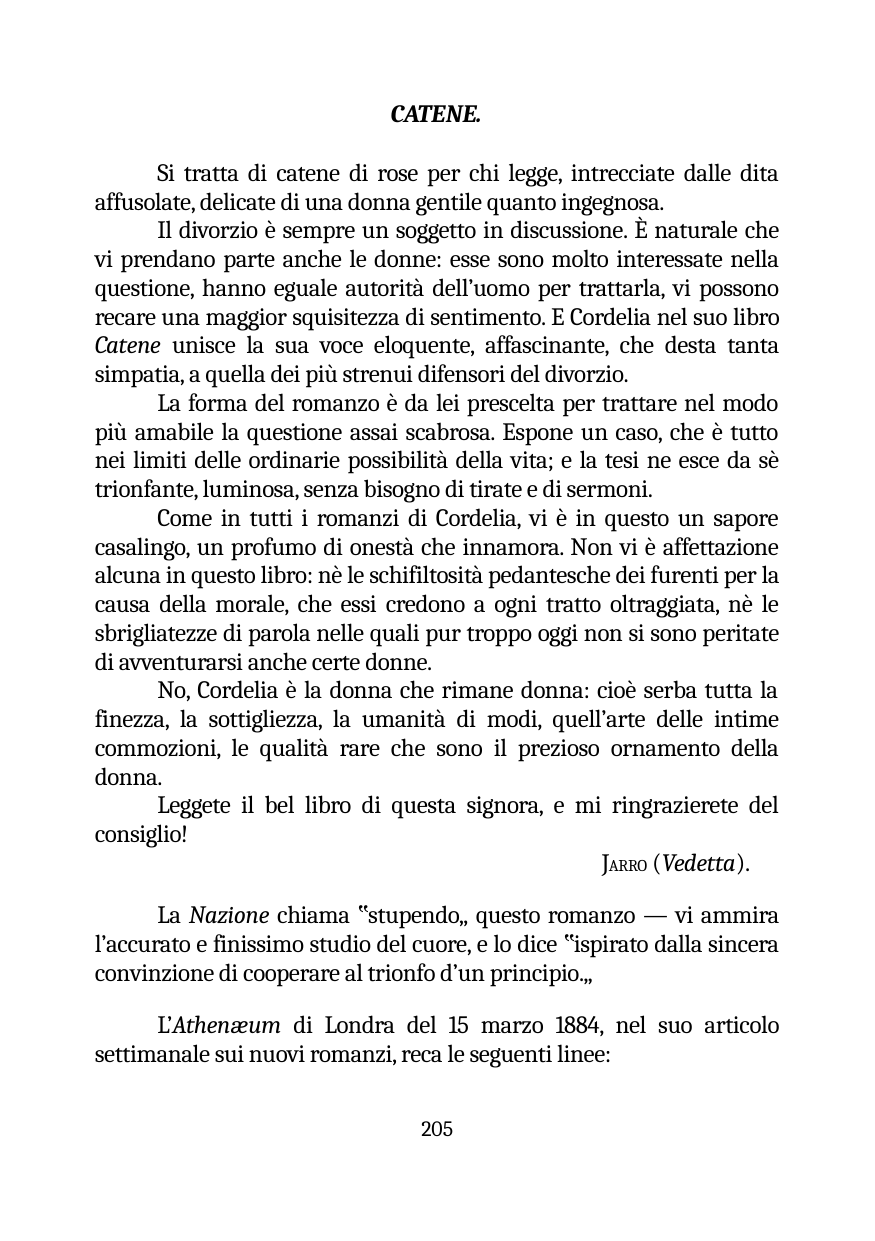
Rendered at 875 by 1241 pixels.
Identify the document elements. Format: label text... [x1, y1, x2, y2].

text L’Athenæum di Londra del 15 marzo 1884, nel suo articolo settimanale sui nuovi romanzi, reca le seguenti linee: [94, 1011, 779, 1068]
subtitle CATENE. [94, 100, 779, 129]
text Il divorzio è sempre un soggetto in discussione. È naturale che vi prendano parte anche le donne: esse sono molto interessate nella questione, hanno eguale autorità dell’uomo per trattarla, vi possono recare una maggior squisitezza di sentimento. E Cordelia nel suo libro Catene unisce la sua voce eloquente, affascinante, che desta tanta simpatia, a quella dei più strenui difensori del divorzio. [94, 216, 779, 389]
text Jarro (Vedetta). [94, 849, 750, 877]
text No, Cordelia è la donna che rimane donna: cioè serba tutta la finezza, la sottigliezza, la umanità di modi, quell’arte delle intime commozioni, le qualità rare che sono il prezioso ornamento della donna. [94, 676, 779, 791]
text La forma del romanzo è da lei prescelta per trattare nel modo più amabile la questione assai scabrosa. Espone un caso, che è tutto nei limiti delle ordinarie possibilità della vita; e la tesi ne esce da sè trionfante, luminosa, senza bisogno di tirate e di sermoni. [94, 389, 779, 504]
text Leggete il bel libro di questa signora, e mi ringrazierete del consiglio! [94, 791, 779, 849]
text La Nazione chiama ‟stupendo„ questo romanzo — vi ammira l’accurato e finissimo studio del cuore, e lo dice ‟ispirato dalla sincera convinzione di cooperare al trionfo d’un principio.„ [94, 901, 779, 987]
text Come in tutti i romanzi di Cordelia, vi è in questo un sapore casalingo, un profumo di onestà che innamora. Non vi è affettazione alcuna in questo libro: nè le schifiltosità pedantesche dei furenti per la causa della morale, che essi credono a ogni tratto oltraggiata, nè le sbrigliatezze di parola nelle quali pur troppo oggi non si sono peritate di avventurarsi anche certe donne. [94, 504, 779, 676]
text Si tratta di catene di rose per chi legge, intrecciate dalle dita affusolate, delicate di una donna gentile quanto ingegnosa. [94, 159, 779, 216]
